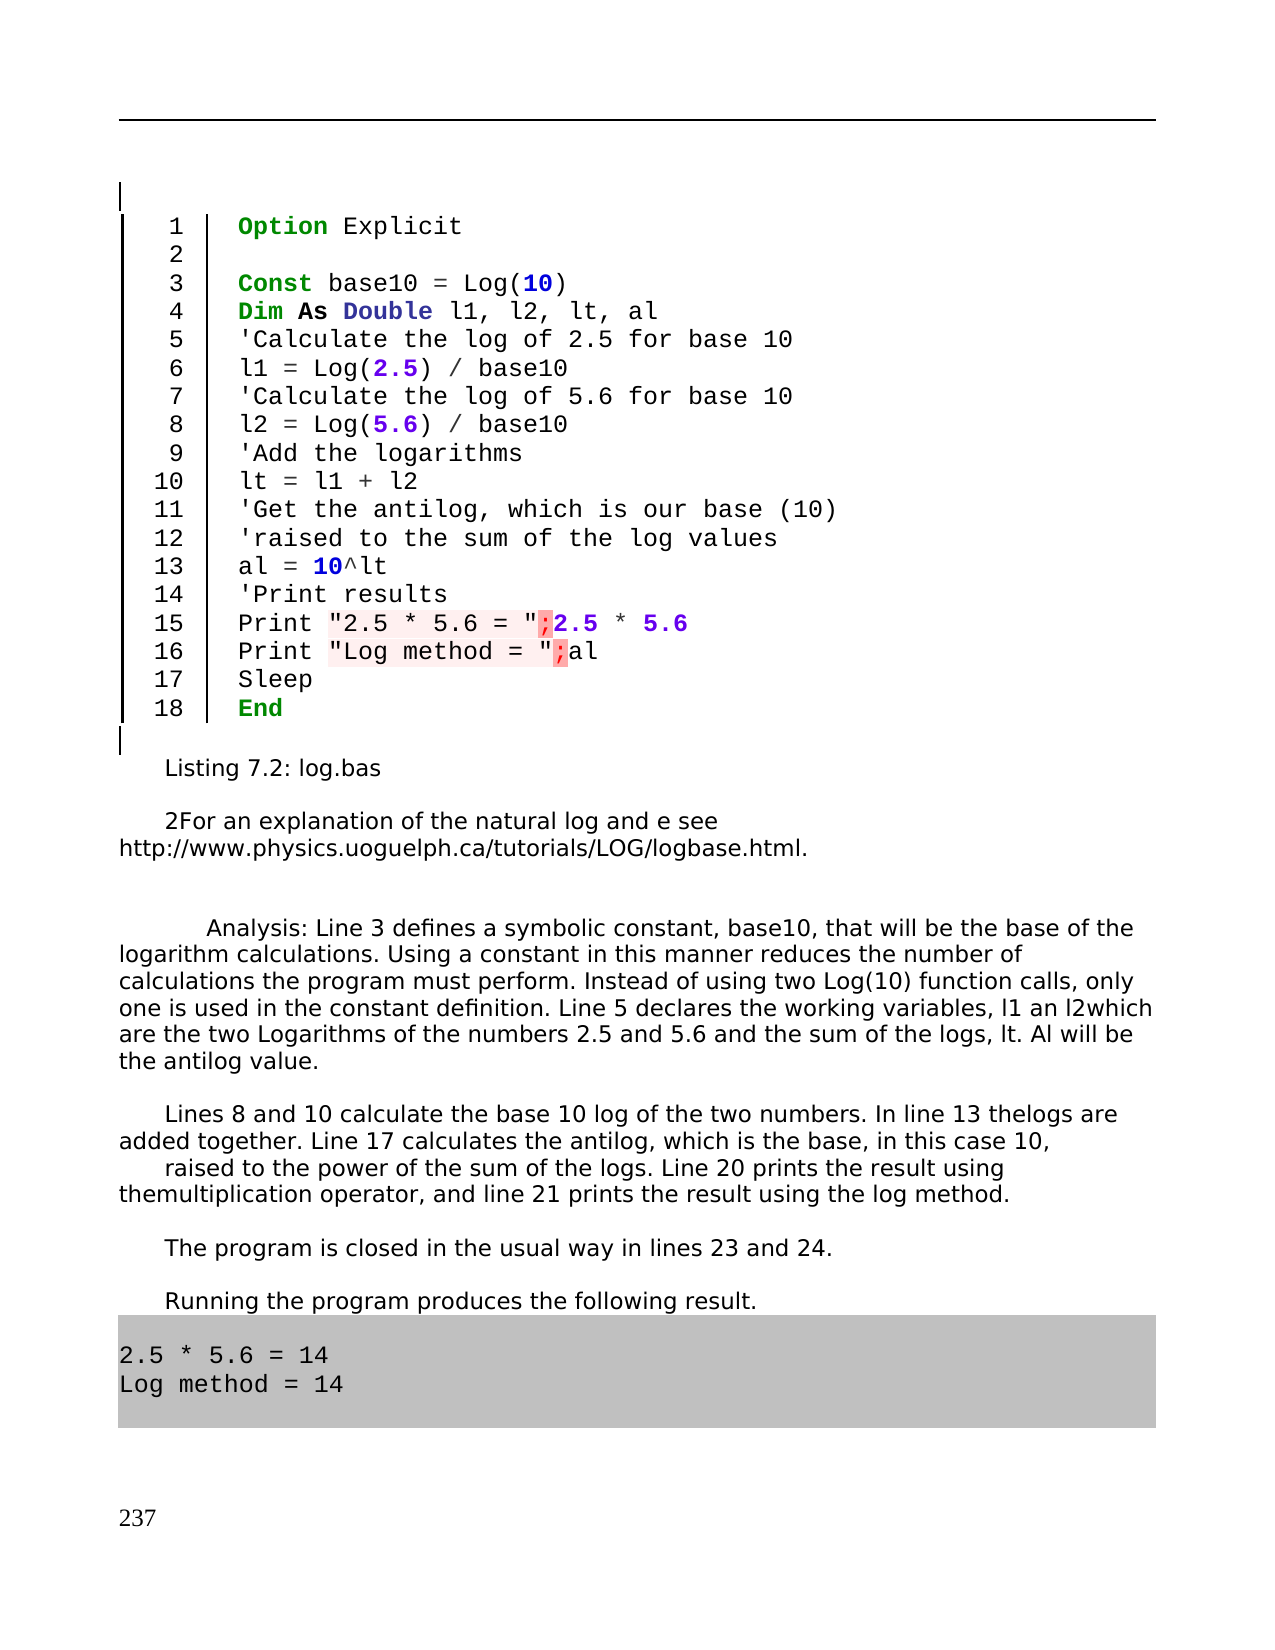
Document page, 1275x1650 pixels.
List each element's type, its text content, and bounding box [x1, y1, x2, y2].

text Running the program produces the following result. [118, 1288, 1156, 1315]
text The program is closed in the usual way in lines 23 and 24. [118, 1235, 1156, 1261]
text 2For an explanation of the natural log and e see http://www.physics.uoguelph.ca/tutorials/LOG/logbase.html. [118, 808, 1156, 861]
text Analysis: Line 3 defines a symbolic constant, base10, that will be the base of the logarithm calculations. Using a constant in this manner reduces the number of calculations the program must perform. Instead of using two Log(10) function calls, only one is used in the constant definition. Line 5 declares the working variables, l1 an l2which are the two Logarithms of the numbers 2.5 and 5.6 and the sum of the logs, lt. Al will be the antilog value. [118, 915, 1156, 1075]
table_header Option Explicit Const base10 = Log(10) Dim As Double l1, l2, lt, al 'Calculate the log of 2.5 for base 10 l1 = Log(2.5) / base10 'Calculate the log of 5.6 for base 10 l2 = Log(5.6) / base10 'Add the logarithms lt = l1 + l2 'Get the antilog, which is our base (10) 'raised to the sum of the log values al = 10^lt 'Print results Print "2.5 * 5.6 = ";2.5 * 5.6 Print "Log method = ";al Sleep End [203, 211, 897, 726]
text Listing 7.2: log.bas [118, 755, 1156, 781]
text Lines 8 and 10 calculate the base 10 log of the two numbers. In line 13 thelogs are added together. Line 17 calculates the antilog, which is the base, in this case 10, [118, 1101, 1156, 1155]
text 2.5 * 5.6 = 14 [118, 1343, 1156, 1371]
text raised to the power of the sum of the logs. Line 20 prints the result using themultiplication operator, and line 21 prints the result using the log method. [118, 1155, 1156, 1208]
text Log method = 14 [118, 1371, 1156, 1400]
table_header 1 2 3 4 5 6 7 8 9 10 11 12 13 14 15 16 17 18 [119, 211, 203, 726]
